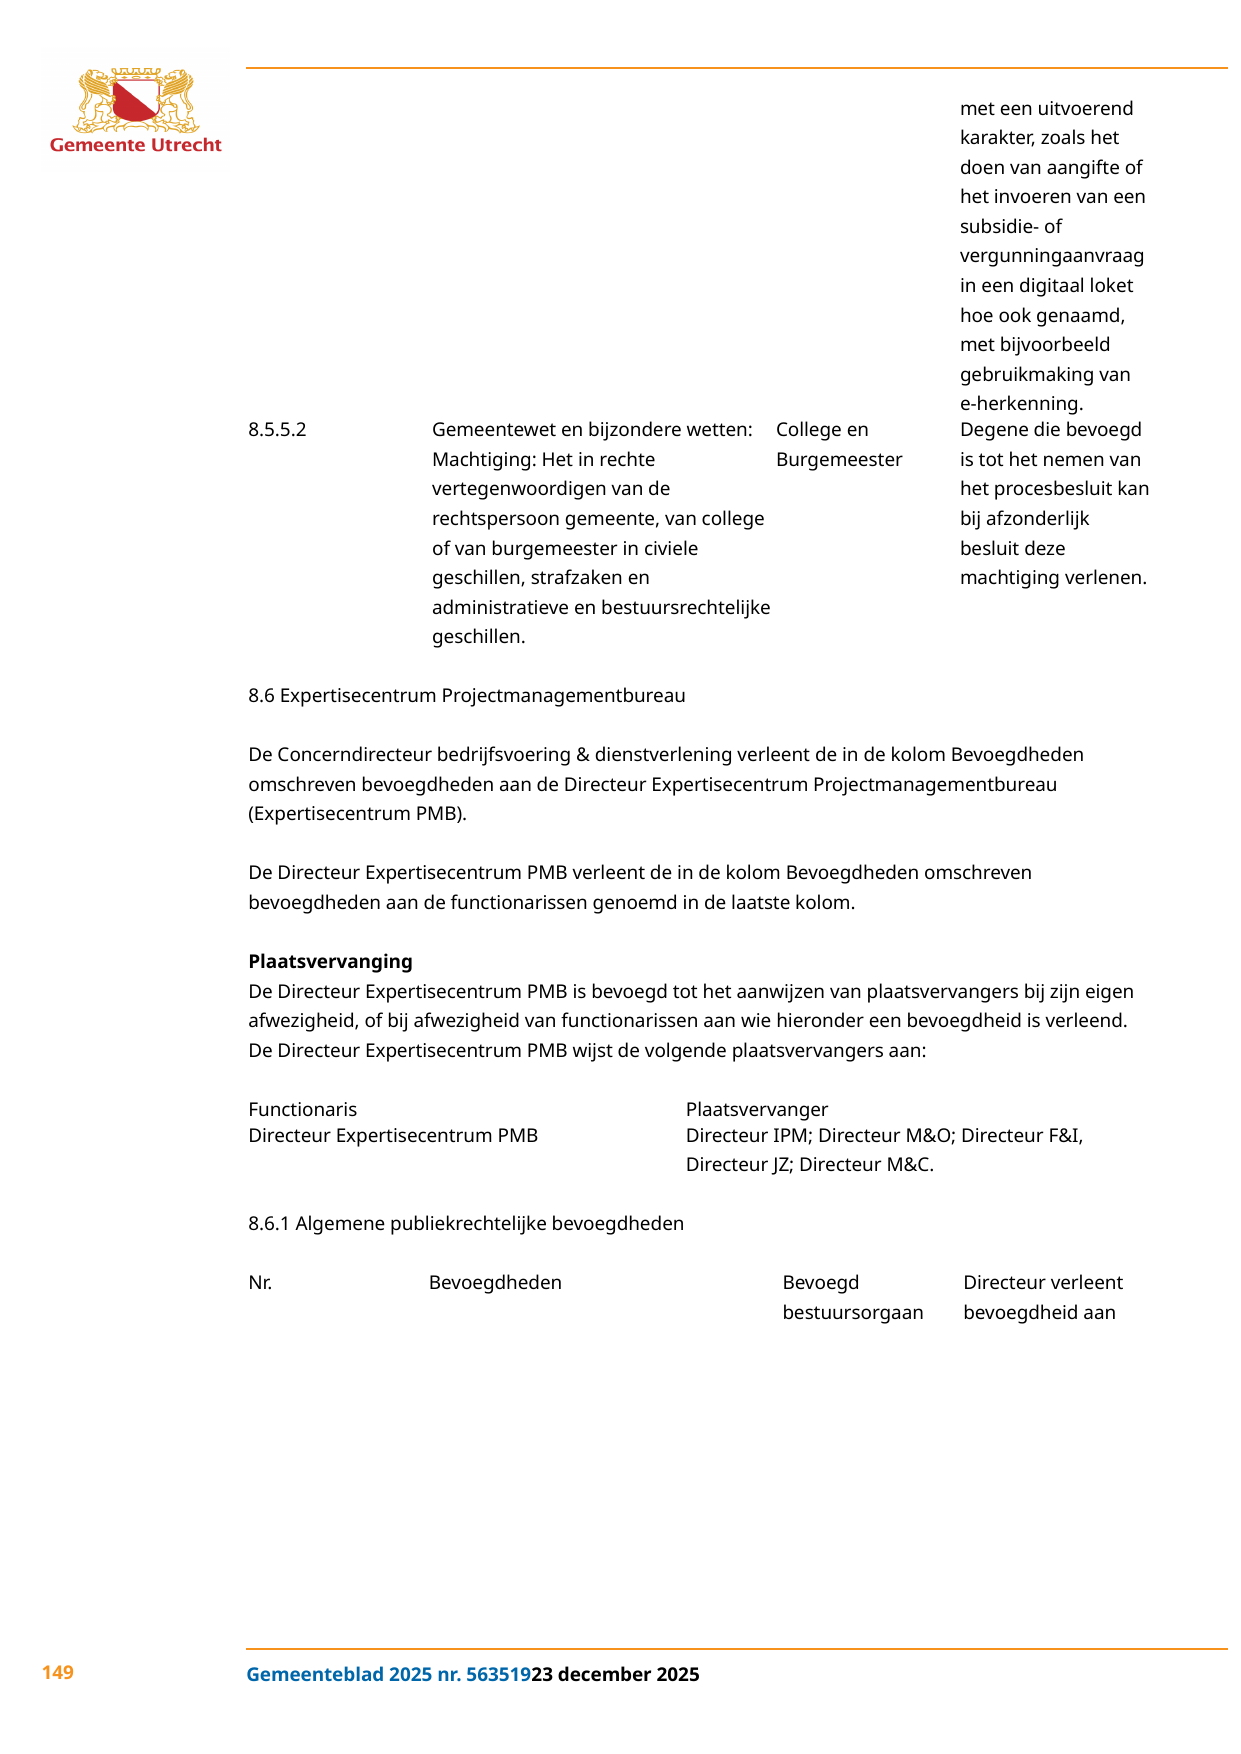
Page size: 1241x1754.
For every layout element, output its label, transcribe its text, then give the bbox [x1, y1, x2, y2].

text De Concerndirecteur bedrijfsvoering & dienstverlening verleent de in de kolom Bevoegdheden omschreven bevoegdheden aan de Directeur Expertisecentrum Projectmanagementbureau (Expertisecentrum PMB). [248, 741, 1152, 826]
table_header Bevoegd bestuursorgaan [782, 1269, 963, 1325]
text Plaatsvervanging [248, 948, 1152, 974]
text De Directeur Expertisecentrum PMB verleent de in de kolom Bevoegdheden omschreven bevoegdheden aan de functionarissen genoemd in de laatste kolom. [248, 859, 1152, 915]
table_cell Degene die bevoegd is tot het nemen van het procesbesluit kan bij afzonderlijk besluit deze machtiging verlenen. [960, 416, 1152, 649]
table_header Bevoegdheden [429, 1269, 782, 1325]
text 8.6 Expertisecentrum Projectmanagementbureau [248, 682, 1152, 708]
table_cell Directeur Expertisecentrum PMB [248, 1122, 686, 1177]
table_cell 8.5.5.2 [248, 416, 432, 649]
table_header Functionaris [248, 1096, 686, 1122]
table_cell Gemeentewet en bijzondere wetten: Machtiging: Het in rechte vertegenwoordigen van de rechtspersoon gemeente, van college of van burgemeester in civiele geschillen, strafzaken en administratieve en bestuursrechtelijke geschillen. [432, 416, 776, 649]
table_header Directeur verleent bevoegdheid aan [963, 1269, 1152, 1325]
text De Directeur Expertisecentrum PMB is bevoegd tot het aanwijzen van plaatsvervangers bij zijn eigen afwezigheid, of bij afwezigheid van functionarissen aan wie hieronder een bevoegdheid is verleend. [248, 978, 1152, 1033]
text De Directeur Expertisecentrum PMB wijst de volgende plaatsvervangers aan: [248, 1037, 1152, 1063]
table_cell [776, 95, 960, 416]
text 8.6.1 Algemene publiekrechtelijke bevoegdheden [248, 1210, 1152, 1236]
table_cell [248, 95, 432, 416]
table_cell College en Burgemeester [776, 416, 960, 649]
picture [41, 47, 231, 172]
table_cell met een uitvoerend karakter, zoals het doen van aangifte of het invoeren van een subsidie- of vergunningaanvraag in een digitaal loket hoe ook genaamd, met bijvoorbeeld gebruikmaking van e-herkenning. [960, 95, 1152, 416]
table_cell [432, 95, 776, 416]
table_cell Directeur IPM; Directeur M&O; Directeur F&I, Directeur JZ; Directeur M&C. [686, 1122, 1152, 1177]
table_header Nr. [248, 1269, 429, 1325]
table_header Plaatsvervanger [686, 1096, 1152, 1122]
